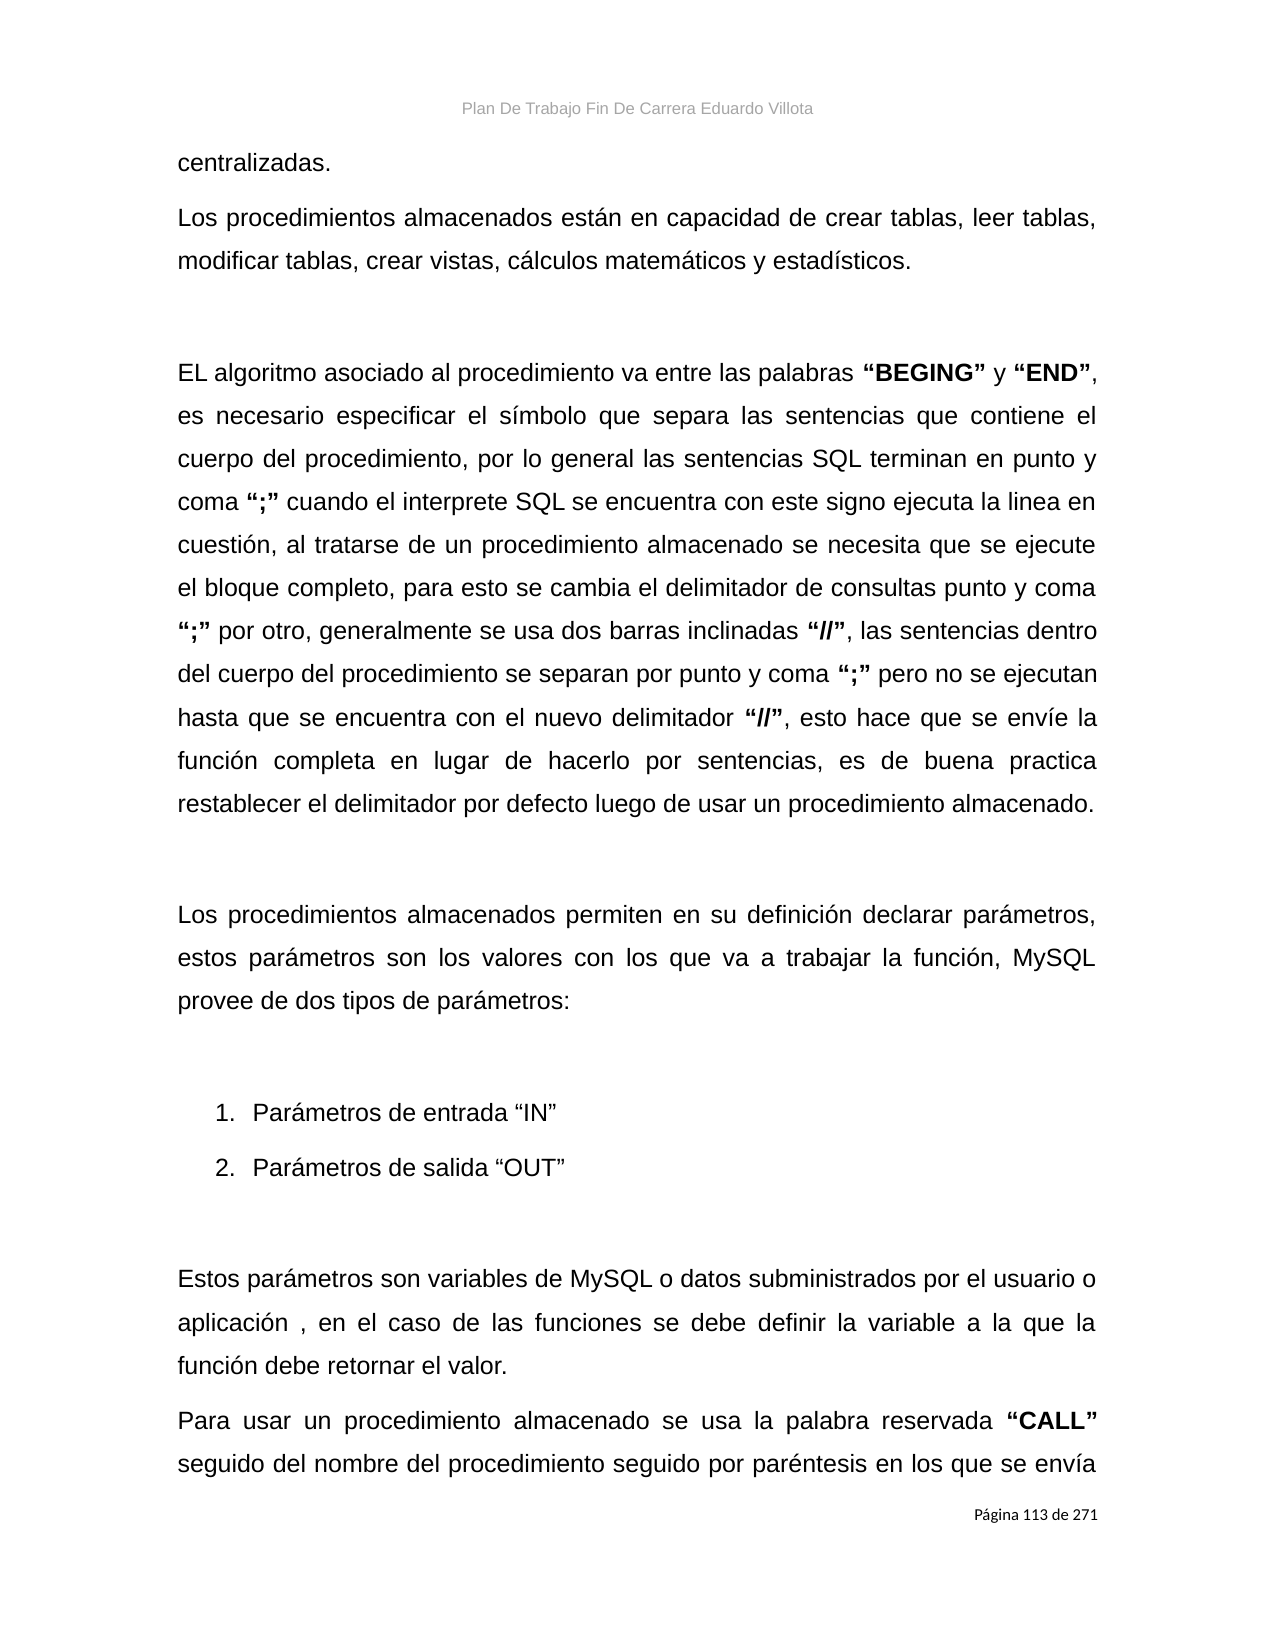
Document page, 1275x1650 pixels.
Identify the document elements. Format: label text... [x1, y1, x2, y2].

list Parámetros de entrada “IN” [215, 1098, 1098, 1126]
list Parámetros de salida “OUT” [215, 1153, 1098, 1182]
text Los procedimientos almacenados permiten en su definición declarar parámetros, estos parámetros son los valores con los que va a trabajar la función, MySQL provee de dos tipos de parámetros: [177, 900, 1098, 1015]
text centralizadas. [177, 148, 1098, 176]
text Estos parámetros son variables de MySQL o datos subministrados por el usuario o aplicación , en el caso de las funciones se debe definir la variable a la que la función debe retornar el valor. [177, 1264, 1098, 1379]
text Los procedimientos almacenados están en capacidad de crear tablas, leer tablas, modificar tablas, crear vistas, cálculos matemáticos y estadísticos. [177, 203, 1098, 275]
text Para usar un procedimiento almacenado se usa la palabra reservada “CALL” seguido del nombre del procedimiento seguido por paréntesis en los que se envía [177, 1406, 1098, 1478]
text EL algoritmo asociado al procedimiento va entre las palabras “BEGING” y “END”, es necesario especificar el símbolo que separa las sentencias que contiene el cuerpo del procedimiento, por lo general las sentencias SQL terminan en punto y coma “;” cuando el interprete SQL se encuentra con este signo ejecuta la linea en cuestión, al tratarse de un procedimiento almacenado se necesita que se ejecute el bloque completo, para esto se cambia el delimitador de consultas punto y coma “;” por otro, generalmente se usa dos barras inclinadas “//”, las sentencias dentro del cuerpo del procedimiento se separan por punto y coma “;” pero no se ejecutan hasta que se encuentra con el nuevo delimitador “//”, esto hace que se envíe la función completa en lugar de hacerlo por sentencias, es de buena practica restablecer el delimitador por defecto luego de usar un procedimiento almacenado. [177, 358, 1098, 818]
